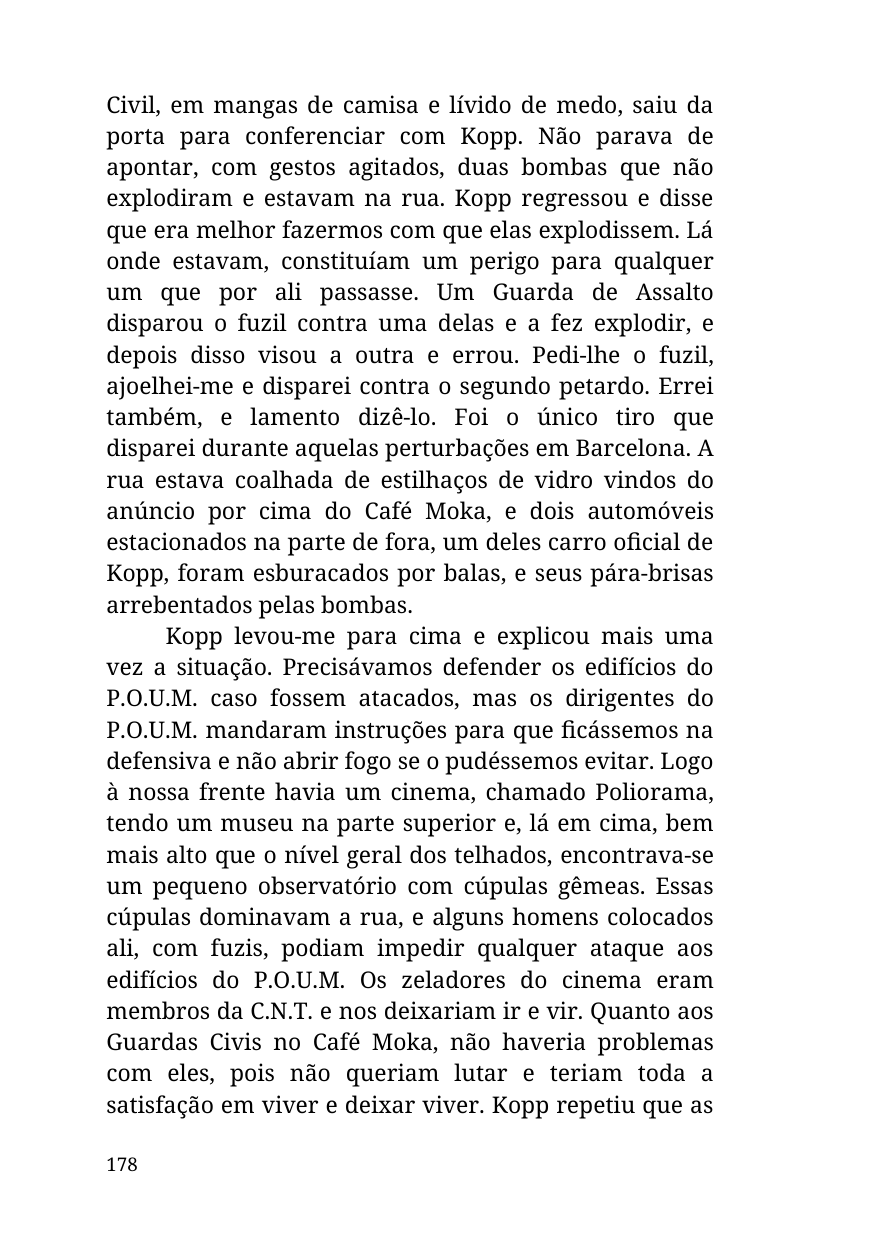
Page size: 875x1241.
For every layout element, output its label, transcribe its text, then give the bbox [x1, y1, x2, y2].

text Kopp levou-me para cima e explicou mais uma vez a situação. Precisávamos defender os edifícios do P.O.U.M. caso fossem atacados, mas os dirigentes do P.O.U.M. mandaram instruções para que ficássemos na defensiva e não abrir fogo se o pudéssemos evitar. Logo à nossa frente havia um cinema, chamado Poliorama, tendo um museu na parte superior e, lá em cima, bem mais alto que o nível geral dos telhados, encontrava-se um pequeno observatório com cúpulas gêmeas. Essas cúpulas dominavam a rua, e alguns homens colocados ali, com fuzis, podiam impedir qualquer ataque aos edifícios do P.O.U.M. Os zeladores do cinema eram membros da C.N.T. e nos deixariam ir e vir. Quanto aos Guardas Civis no Café Moka, não haveria problemas com eles, pois não queriam lutar e teriam toda a satisfação em viver e deixar viver. Kopp repetiu que as [106, 620, 714, 1120]
text Civil, em mangas de camisa e lívido de medo, saiu da porta para conferenciar com Kopp. Não parava de apontar, com gestos agitados, duas bombas que não explodiram e estavam na rua. Kopp regressou e disse que era melhor fazermos com que elas explodissem. Lá onde estavam, constituíam um perigo para qualquer um que por ali passasse. Um Guarda de Assalto disparou o fuzil contra uma delas e a fez explodir, e depois disso visou a outra e errou. Pedi-lhe o fuzil, ajoelhei-me e disparei contra o segundo petardo. Errei também, e lamento dizê-lo. Foi o único tiro que disparei durante aquelas perturbações em Barcelona. A rua estava coalhada de estilhaços de vidro vindos do anúncio por cima do Café Moka, e dois automóveis estacionados na parte de fora, um deles carro oficial de Kopp, foram esburacados por balas, e seus pára-brisas arrebentados pelas bombas. [106, 88, 714, 620]
